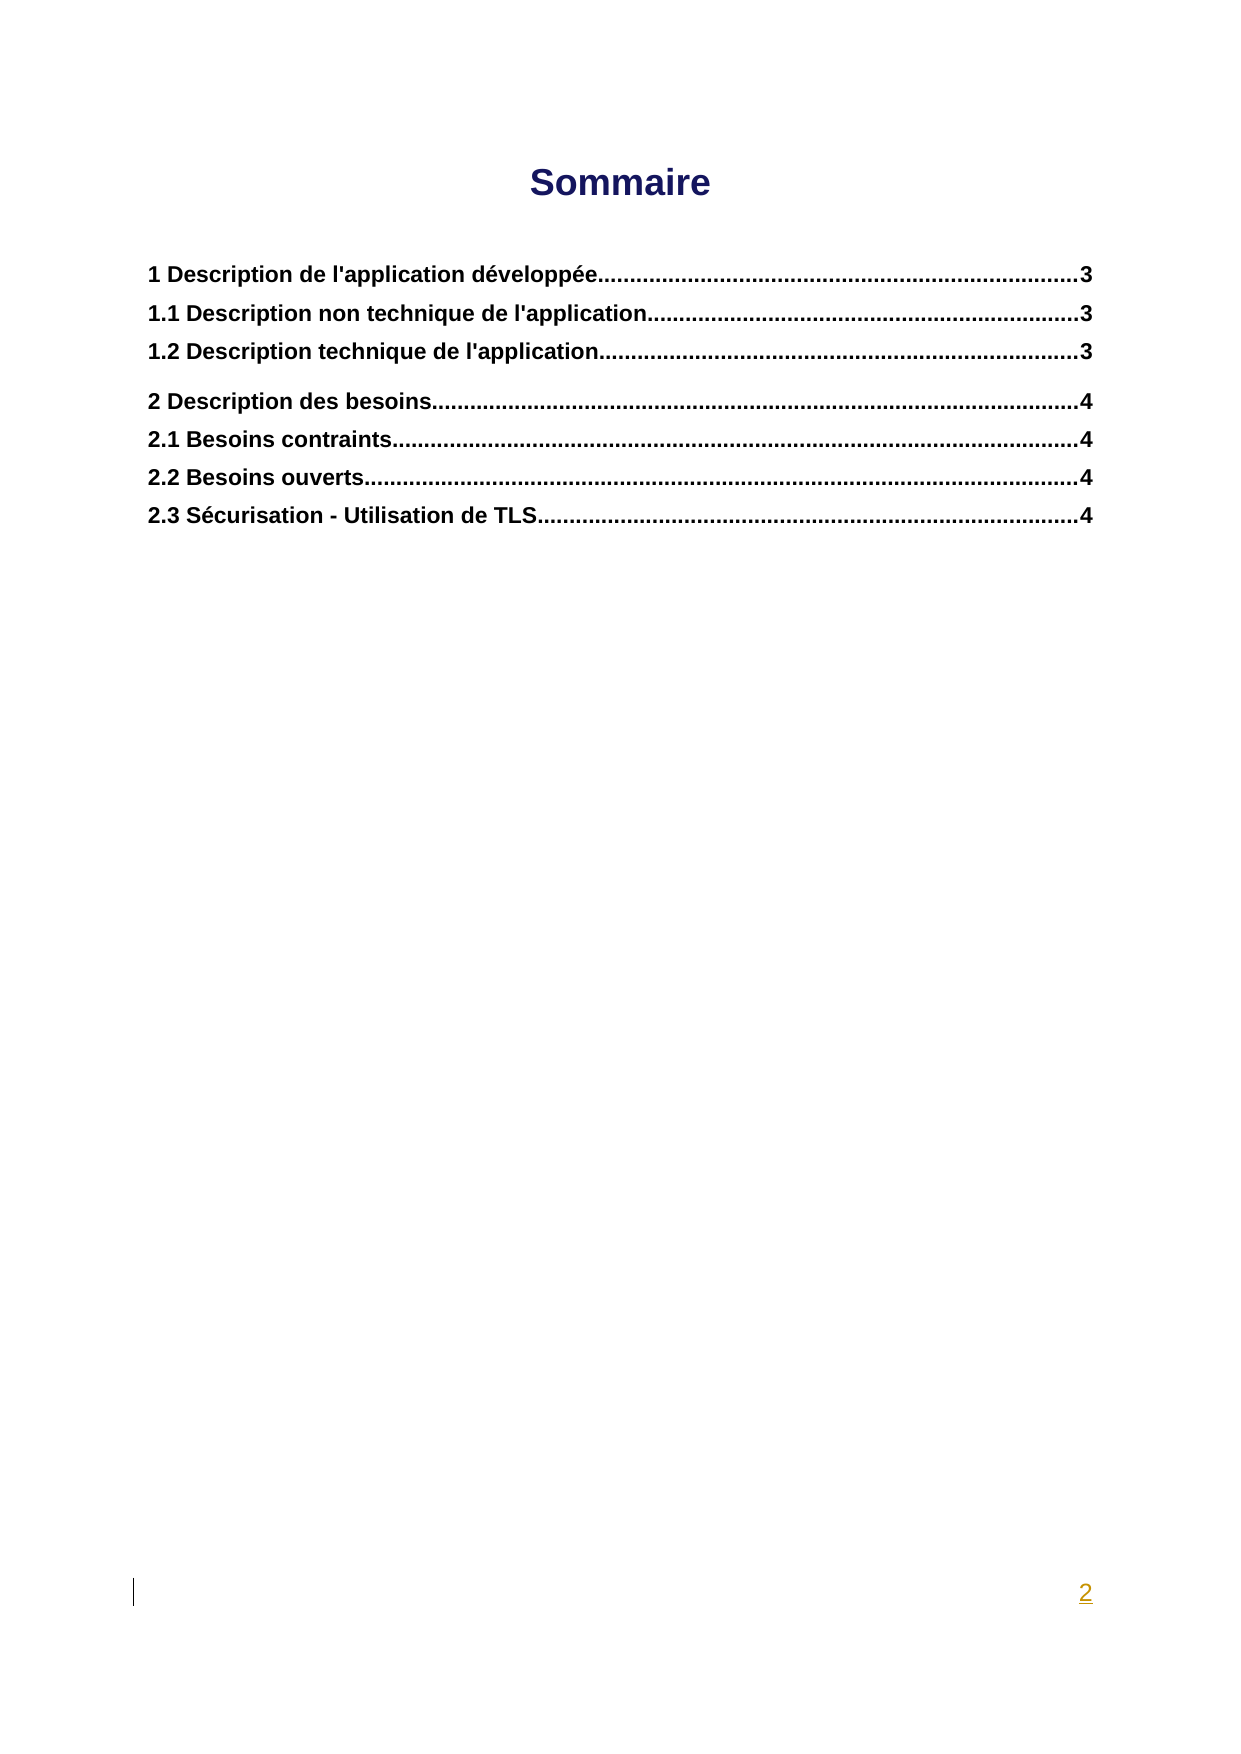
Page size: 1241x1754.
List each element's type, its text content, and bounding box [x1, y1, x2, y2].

text 1.1 Description non technique de l'application 3 [148, 299, 1093, 326]
text 2.3 Sécurisation - Utilisation de TLS 4 [148, 502, 1093, 528]
text 1 Description de l'application développée 3 [148, 261, 1093, 288]
subtitle Sommaire [148, 161, 1093, 204]
text 2 Description des besoins 4 [148, 388, 1093, 414]
text 2.2 Besoins ouverts 4 [148, 464, 1093, 490]
text 2.1 Besoins contraints 4 [148, 426, 1093, 452]
text 1.2 Description technique de l'application 3 [148, 338, 1093, 364]
